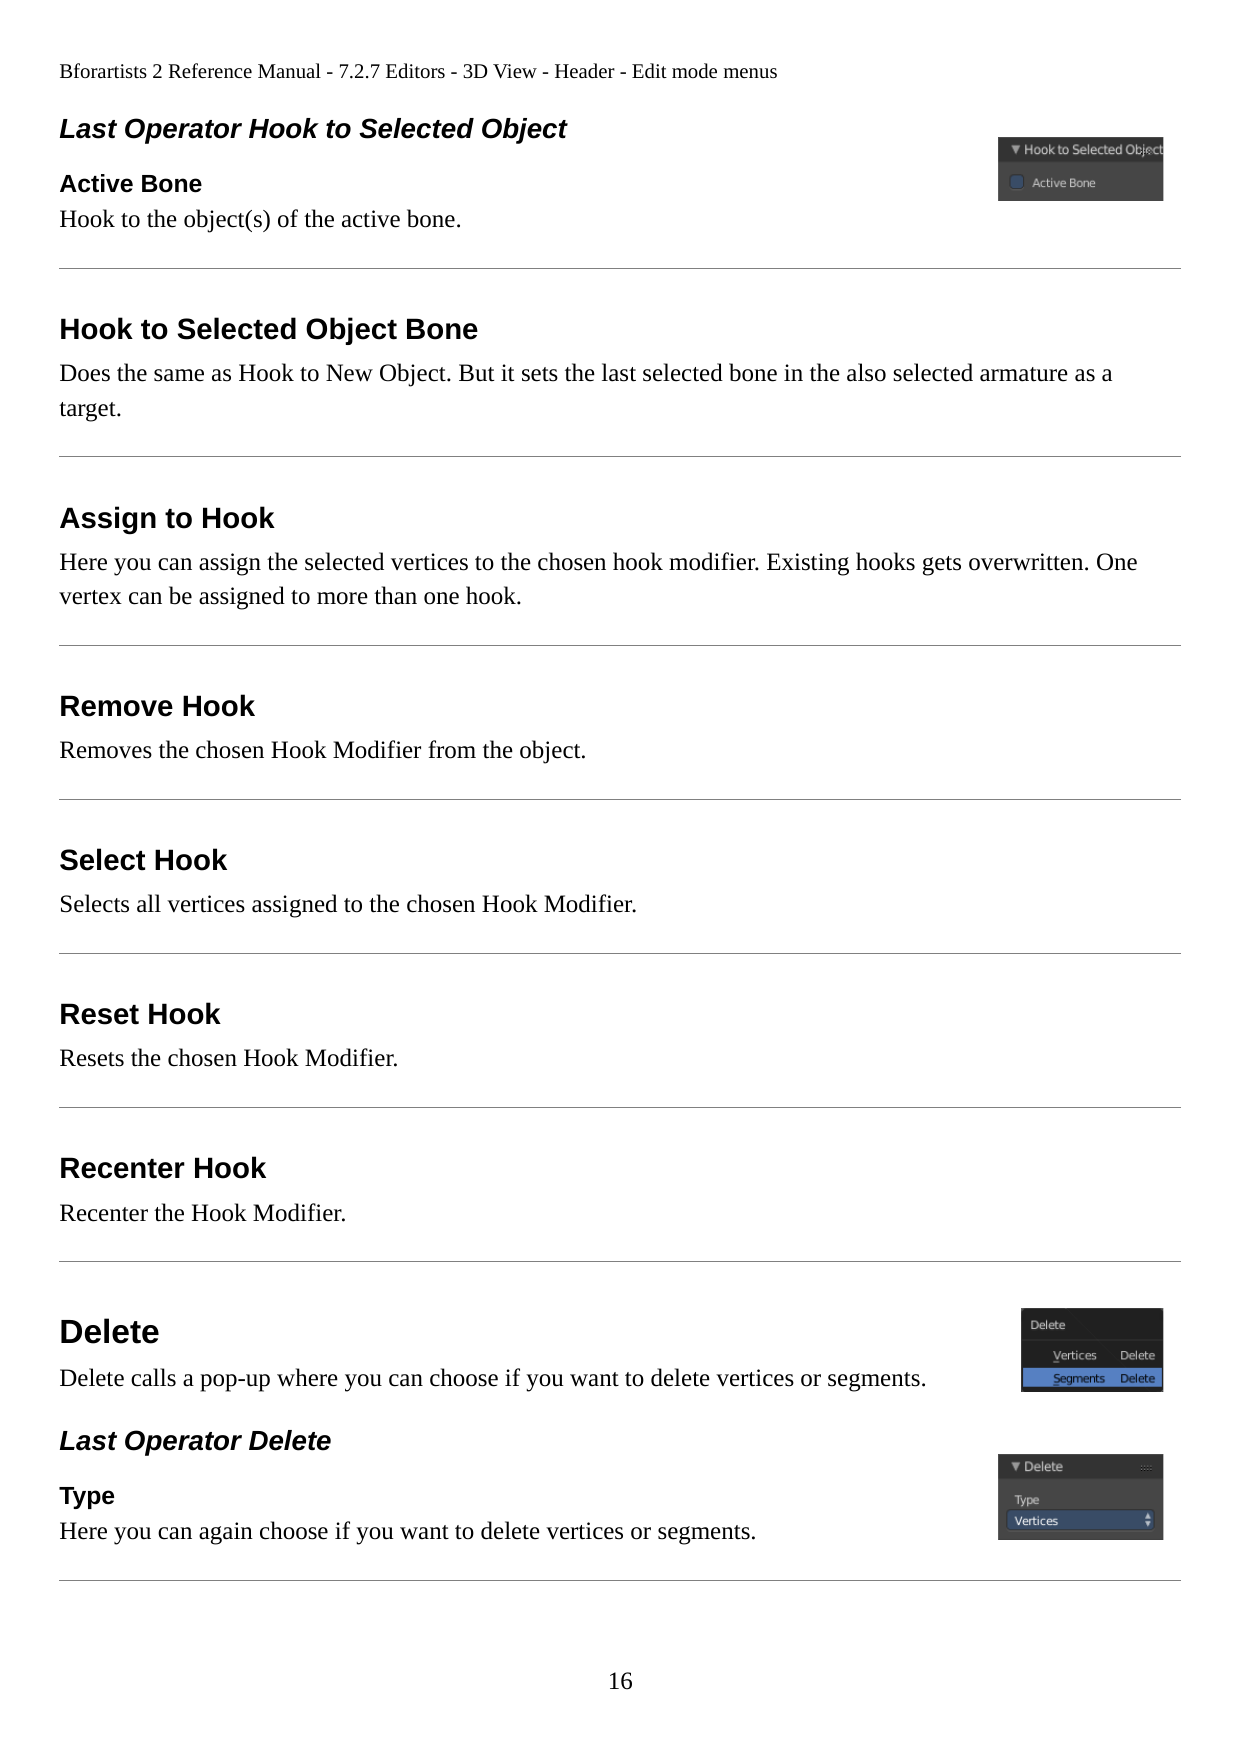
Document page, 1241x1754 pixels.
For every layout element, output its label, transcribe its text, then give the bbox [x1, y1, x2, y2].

subtitle Reset Hook [59, 997, 1181, 1031]
text Removes the chosen Hook Modifier from the object. [59, 735, 1181, 764]
text Here you can again choose if you want to delete vertices or segments. [59, 1516, 1181, 1545]
subtitle Recenter Hook [59, 1151, 1181, 1185]
picture [1021, 1308, 1164, 1392]
picture [998, 137, 1164, 201]
subtitle Hook to Selected Object Bone [59, 312, 1181, 346]
text Does the same as Hook to New Object. But it sets the last selected bone in the also selected armature as a target. [59, 358, 1181, 422]
text Here you can assign the selected vertices to the chosen hook modifier. Existing hooks gets overwritten. One vertex can be assigned to more than one hook. [59, 547, 1181, 610]
text Selects all vertices assigned to the chosen Hook Modifier. [59, 889, 1181, 918]
text Hook to the object(s) of the active bone. [59, 204, 1181, 233]
subtitle [1164, 1312, 1181, 1350]
subtitle Remove Hook [59, 689, 1181, 723]
subtitle Active Bone [59, 169, 998, 198]
subtitle Assign to Hook [59, 501, 1181, 534]
subtitle Last Operator Hook to Selected Object [59, 113, 1181, 144]
picture [998, 1454, 1164, 1540]
subtitle [1164, 1481, 1181, 1510]
text Delete calls a pop-up where you can choose if you want to delete vertices or segments. [59, 1363, 1021, 1392]
text Resets the chosen Hook Modifier. [59, 1043, 1181, 1072]
subtitle Type [59, 1481, 998, 1510]
text Recenter the Hook Modifier. [59, 1198, 1181, 1226]
subtitle Select Hook [59, 843, 1181, 877]
subtitle [1164, 169, 1181, 198]
subtitle Last Operator Delete [59, 1424, 1181, 1456]
subtitle Delete [59, 1312, 1021, 1350]
